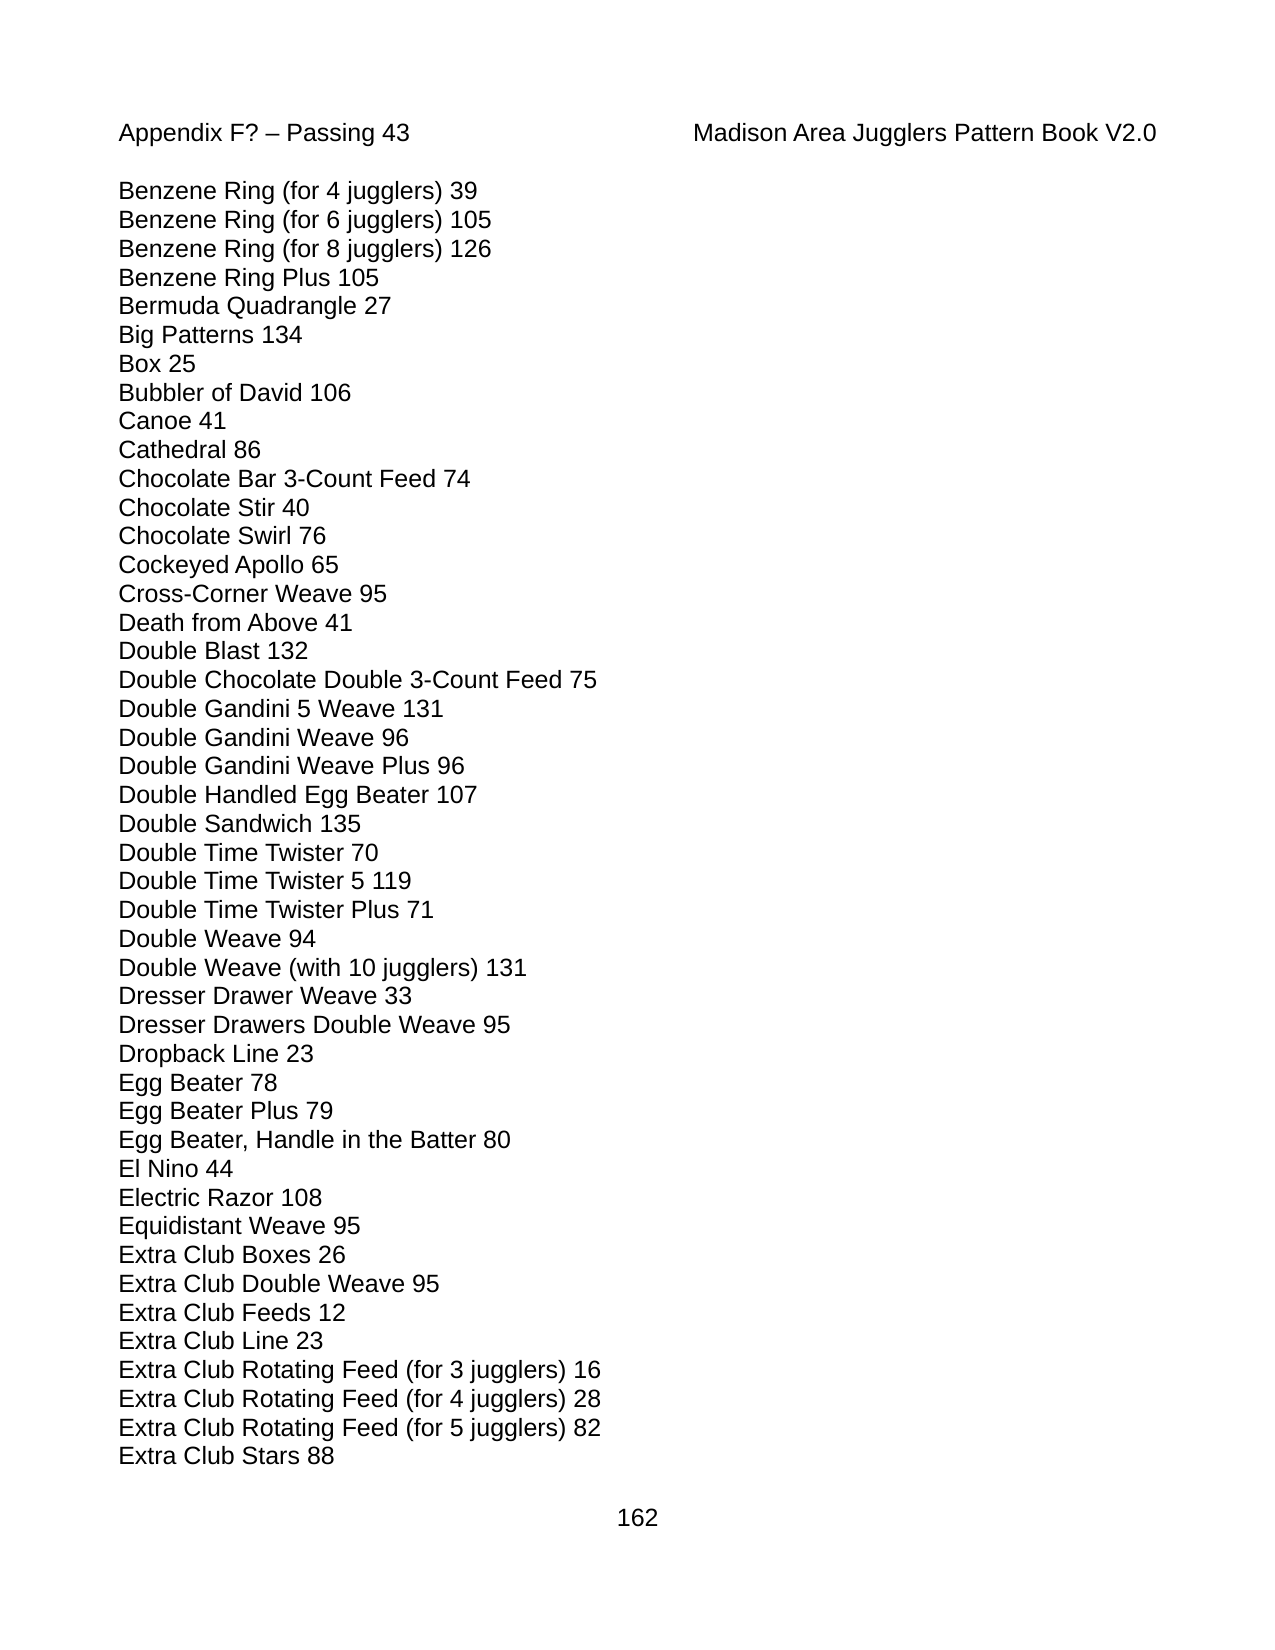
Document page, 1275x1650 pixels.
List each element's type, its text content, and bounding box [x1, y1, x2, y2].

text Chocolate Bar 3-Count Feed 74 [118, 464, 1157, 493]
text Extra Club Line 23 [118, 1326, 1157, 1355]
text Double Gandini 5 Weave 131 [118, 694, 1157, 723]
text Bermuda Quadrangle 27 [118, 291, 1157, 320]
text Dropback Line 23 [118, 1039, 1157, 1068]
text Box 25 [118, 349, 1157, 378]
text Dresser Drawers Double Weave 95 [118, 1010, 1157, 1039]
text Cathedral 86 [118, 435, 1157, 464]
text Egg Beater Plus 79 [118, 1096, 1157, 1125]
text Benzene Ring Plus 105 [118, 263, 1157, 291]
text Double Time Twister Plus 71 [118, 895, 1157, 924]
text Extra Club Boxes 26 [118, 1240, 1157, 1269]
text Double Gandini Weave Plus 96 [118, 751, 1157, 780]
text Extra Club Double Weave 95 [118, 1269, 1157, 1298]
text Equidistant Weave 95 [118, 1211, 1157, 1240]
text Benzene Ring (for 4 jugglers) 39 [118, 176, 1157, 205]
text Double Chocolate Double 3-Count Feed 75 [118, 665, 1157, 694]
text Cross-Corner Weave 95 [118, 579, 1157, 608]
text Egg Beater 78 [118, 1068, 1157, 1096]
text Extra Club Stars 88 [118, 1441, 1157, 1470]
text Chocolate Stir 40 [118, 493, 1157, 521]
text Double Handled Egg Beater 107 [118, 780, 1157, 809]
text Bubbler of David 106 [118, 378, 1157, 406]
text Double Weave (with 10 jugglers) 131 [118, 953, 1157, 981]
text Extra Club Rotating Feed (for 3 jugglers) 16 [118, 1355, 1157, 1384]
text Double Time Twister 70 [118, 838, 1157, 866]
text Death from Above 41 [118, 608, 1157, 636]
text Benzene Ring (for 8 jugglers) 126 [118, 234, 1157, 263]
text Chocolate Swirl 76 [118, 521, 1157, 550]
text Double Weave 94 [118, 924, 1157, 953]
text Dresser Drawer Weave 33 [118, 981, 1157, 1010]
text El Nino 44 [118, 1154, 1157, 1183]
text Canoe 41 [118, 406, 1157, 435]
text Double Gandini Weave 96 [118, 723, 1157, 751]
text Electric Razor 108 [118, 1183, 1157, 1211]
text Cockeyed Apollo 65 [118, 550, 1157, 579]
text Benzene Ring (for 6 jugglers) 105 [118, 205, 1157, 234]
text Extra Club Rotating Feed (for 4 jugglers) 28 [118, 1384, 1157, 1413]
text Double Blast 132 [118, 636, 1157, 665]
text Big Patterns 134 [118, 320, 1157, 349]
text Extra Club Rotating Feed (for 5 jugglers) 82 [118, 1413, 1157, 1441]
text Double Sandwich 135 [118, 809, 1157, 838]
text Extra Club Feeds 12 [118, 1298, 1157, 1326]
text Double Time Twister 5 119 [118, 866, 1157, 895]
text Egg Beater, Handle in the Batter 80 [118, 1125, 1157, 1154]
